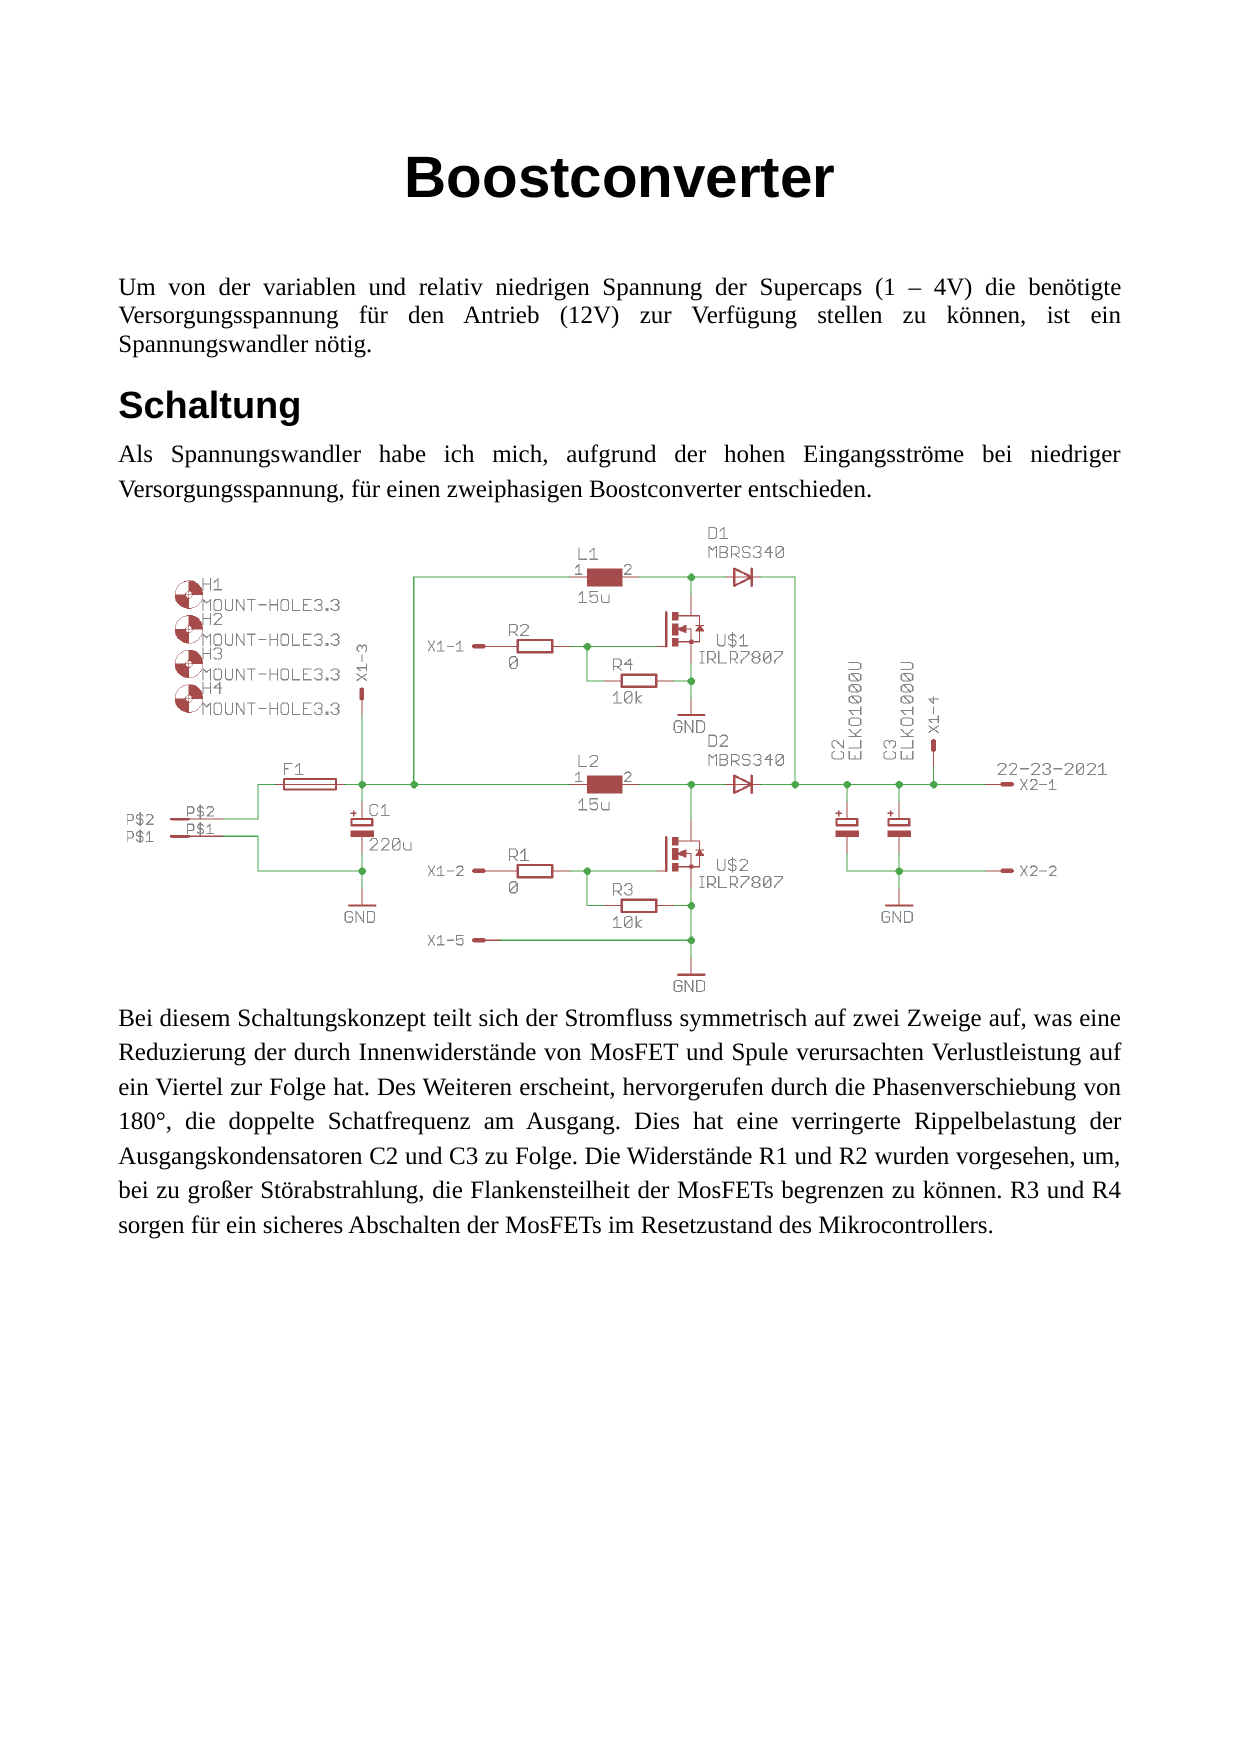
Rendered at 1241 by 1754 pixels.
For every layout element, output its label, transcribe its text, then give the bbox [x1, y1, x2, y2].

title Boostconverter [118, 143, 1122, 210]
text Als Spannungswandler habe ich mich, aufgrund der hohen Eingangsströme bei niedriger Versorgungsspannung, für einen zweiphasigen Boostconverter entschieden. [118, 439, 1122, 502]
subtitle Schaltung [118, 383, 1122, 427]
text Um von der variablen und relativ niedrigen Spannung der Supercaps (1 – 4V) die benötigte Versorgungsspannung für den Antrieb (12V) zur Verfügung stellen zu können, ist ein Spannungswandler nötig. [118, 272, 1122, 358]
picture [127, 522, 1114, 997]
text Bei diesem Schaltungskonzept teilt sich der Stromfluss symmetrisch auf zwei Zweige auf, was eine Reduzierung der durch Innenwiderstände von MosFET und Spule verursachten Verlustleistung auf ein Viertel zur Folge hat. Des Weiteren erscheint, hervorgerufen durch die Phasenverschiebung von 180°, die doppelte Schatfrequenz am Ausgang. Dies hat eine verringerte Rippelbelastung der Ausgangskondensatoren C2 und C3 zu Folge. Die Widerstände R1 und R2 wurden vorgesehen, um, bei zu großer Störabstrahlung, die Flankensteilheit der MosFETs begrenzen zu können. R3 und R4 sorgen für ein sicheres Abschalten der MosFETs im Resetzustand des Mikrocontrollers. [118, 997, 1122, 1238]
